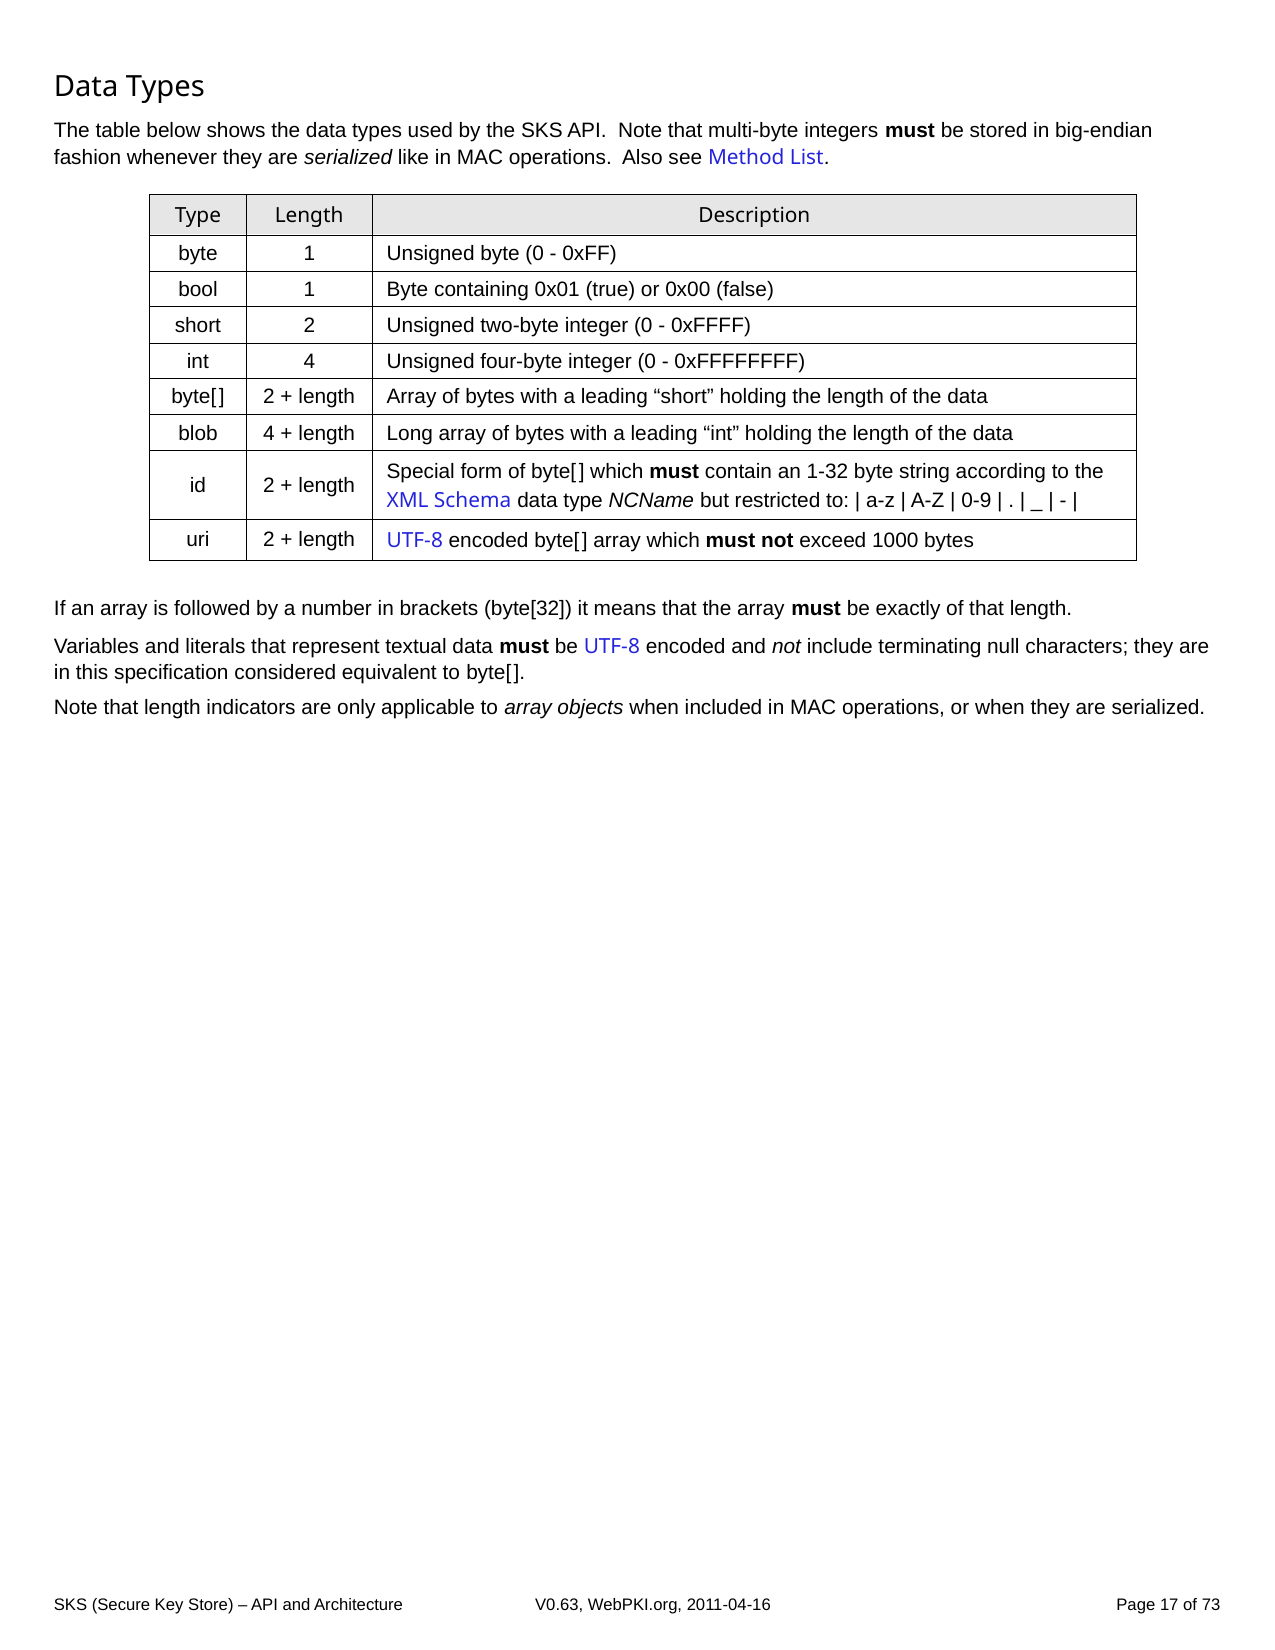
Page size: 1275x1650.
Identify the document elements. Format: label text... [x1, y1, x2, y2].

text The table below shows the data types used by the SKS API. Note that multi-byte integers must be stored in big-endian fashion whenever they are serialized like in MAC operations. Also see Method List. [54, 118, 1221, 194]
table_cell 2 + length [247, 451, 372, 519]
table_cell UTF-8 encoded byte[ ] array which must not exceed 1000 bytes [373, 520, 1136, 559]
table_cell 2 + length [247, 379, 372, 414]
table_cell Unsigned two-byte integer (0 - 0xFFFF) [373, 307, 1136, 342]
table_cell Long array of bytes with a leading “int” holding the length of the data [373, 415, 1136, 450]
table_cell 1 [247, 236, 372, 271]
text Note that length indicators are only applicable to array objects when included in MAC operations, or when they are serialized. [54, 695, 1221, 719]
table_cell id [150, 451, 246, 519]
table_cell 4 [247, 344, 372, 378]
table_cell int [150, 344, 246, 378]
subtitle Data Types [54, 66, 1221, 105]
table_cell Array of bytes with a leading “short” holding the length of the data [373, 379, 1136, 414]
table_cell byte [150, 236, 246, 271]
table_cell 2 [247, 307, 372, 342]
table_header Length [247, 195, 372, 234]
table_cell 4 + length [247, 415, 372, 450]
table_cell Unsigned byte (0 - 0xFF) [373, 236, 1136, 271]
table_header Type [150, 195, 246, 234]
text Variables and literals that represent textual data must be UTF-8 encoded and not include terminating null characters; they are in this specification considered equivalent to byte[ ]. [54, 631, 1221, 683]
table_cell bool [150, 272, 246, 306]
table_cell 2 + length [247, 520, 372, 559]
table_cell Byte containing 0x01 (true) or 0x00 (false) [373, 272, 1136, 306]
table_cell Special form of byte[ ] which must contain an 1-32 byte string according to the XML Schema data type NCName but restricted to: | a-z | A-Z | 0-9 | . | _ | - | [373, 451, 1136, 519]
table_header Description [373, 195, 1136, 234]
table_cell uri [150, 520, 246, 559]
table_cell short [150, 307, 246, 342]
table_cell Unsigned four-byte integer (0 - 0xFFFFFFFF) [373, 344, 1136, 378]
table_cell blob [150, 415, 246, 450]
text If an array is followed by a number in brackets (byte[32]) it means that the array must be exactly of that length. [54, 595, 1221, 619]
table_cell 1 [247, 272, 372, 306]
table_cell byte[ ] [150, 379, 246, 414]
